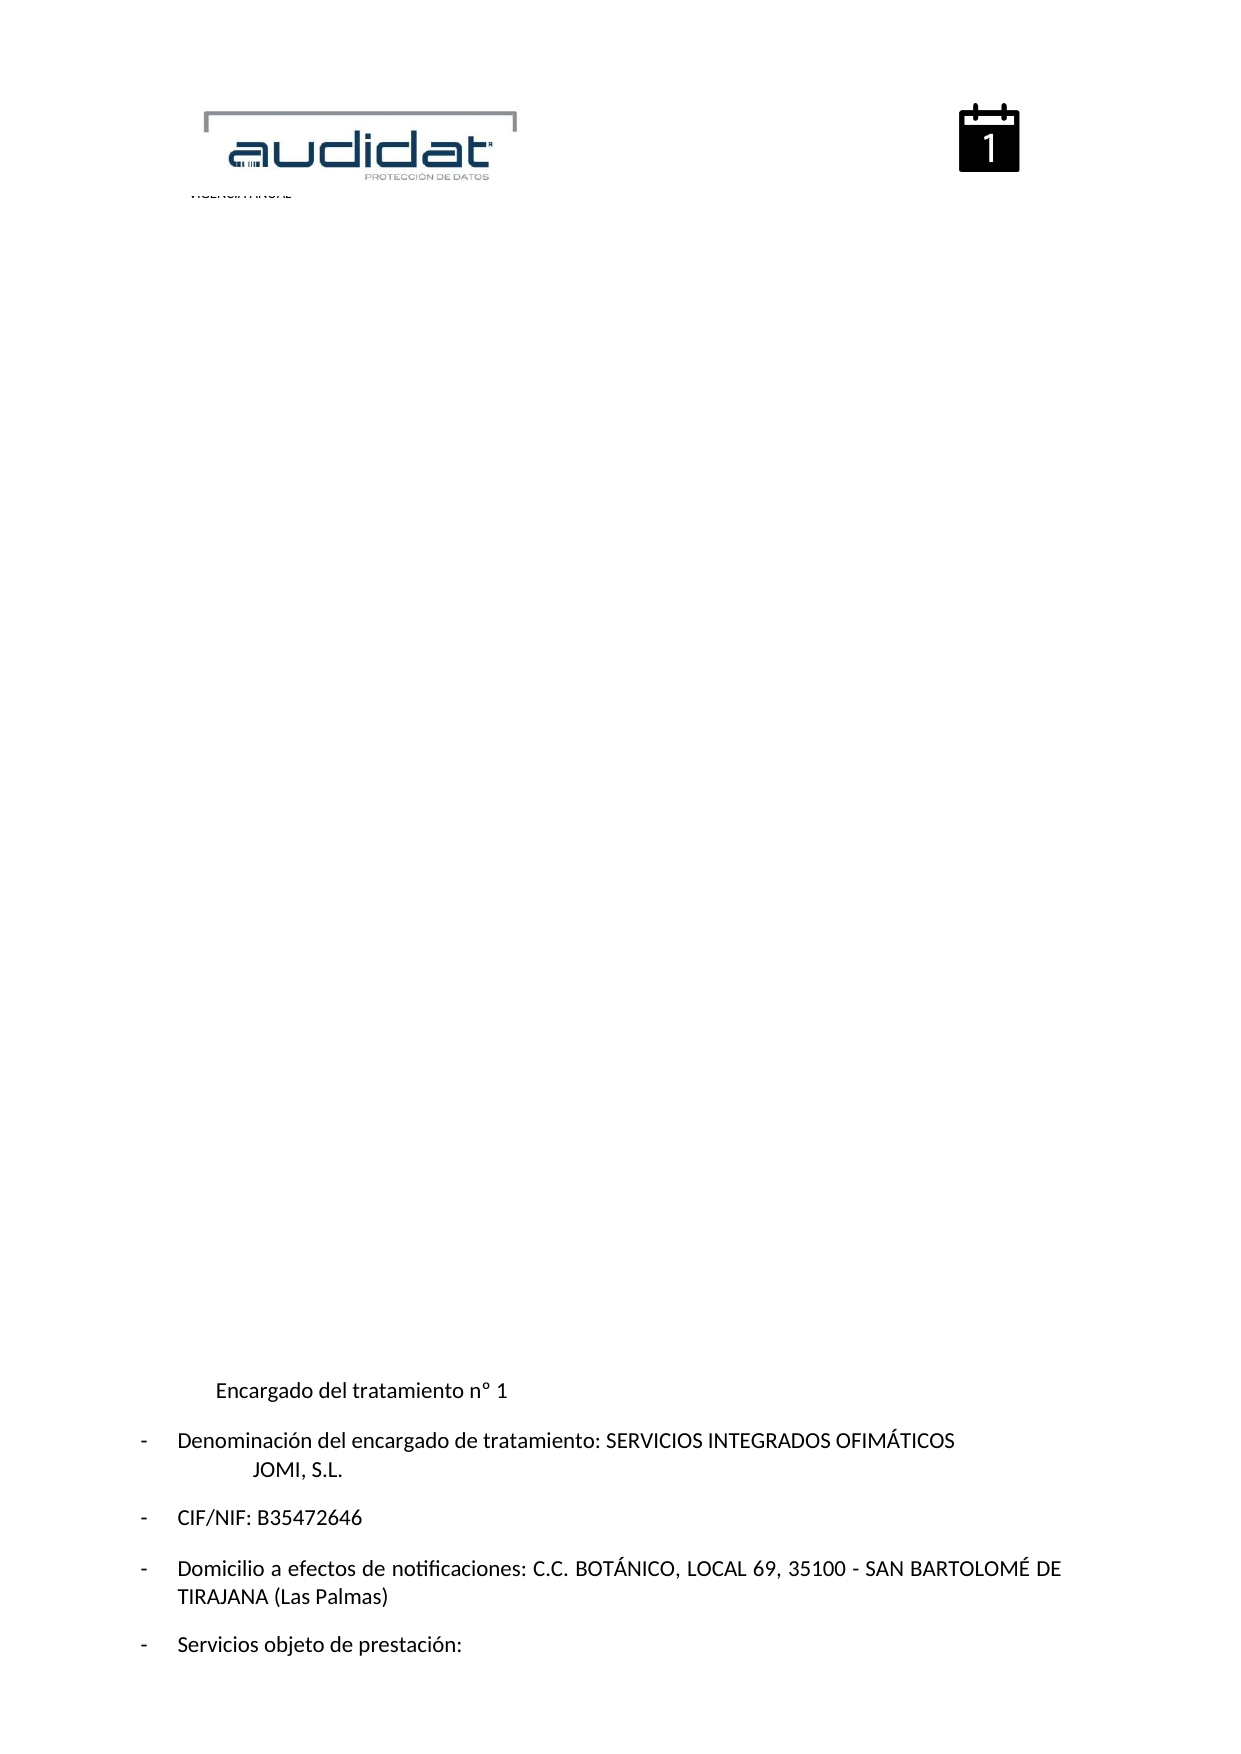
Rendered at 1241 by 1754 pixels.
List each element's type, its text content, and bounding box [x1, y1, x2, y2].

subtitle Encargado del tratamiento nº 1 [216, 1376, 1064, 1404]
list Servicios objeto de prestación: [140, 1630, 1064, 1658]
list Denominación del encargado de tratamiento: SERVICIOS INTEGRADOS OFIMÁTICOS [140, 1426, 1064, 1454]
text JOMI, S.L. [253, 1456, 1064, 1484]
list CIF/NIF: B35472646 [140, 1503, 1064, 1531]
list Domicilio a efectos de notificaciones: C.C. BOTÁNICO, LOCAL 69, 35100 - SAN BARTOLOMÉ DE TIRAJANA (Las Palmas) [140, 1554, 1064, 1611]
